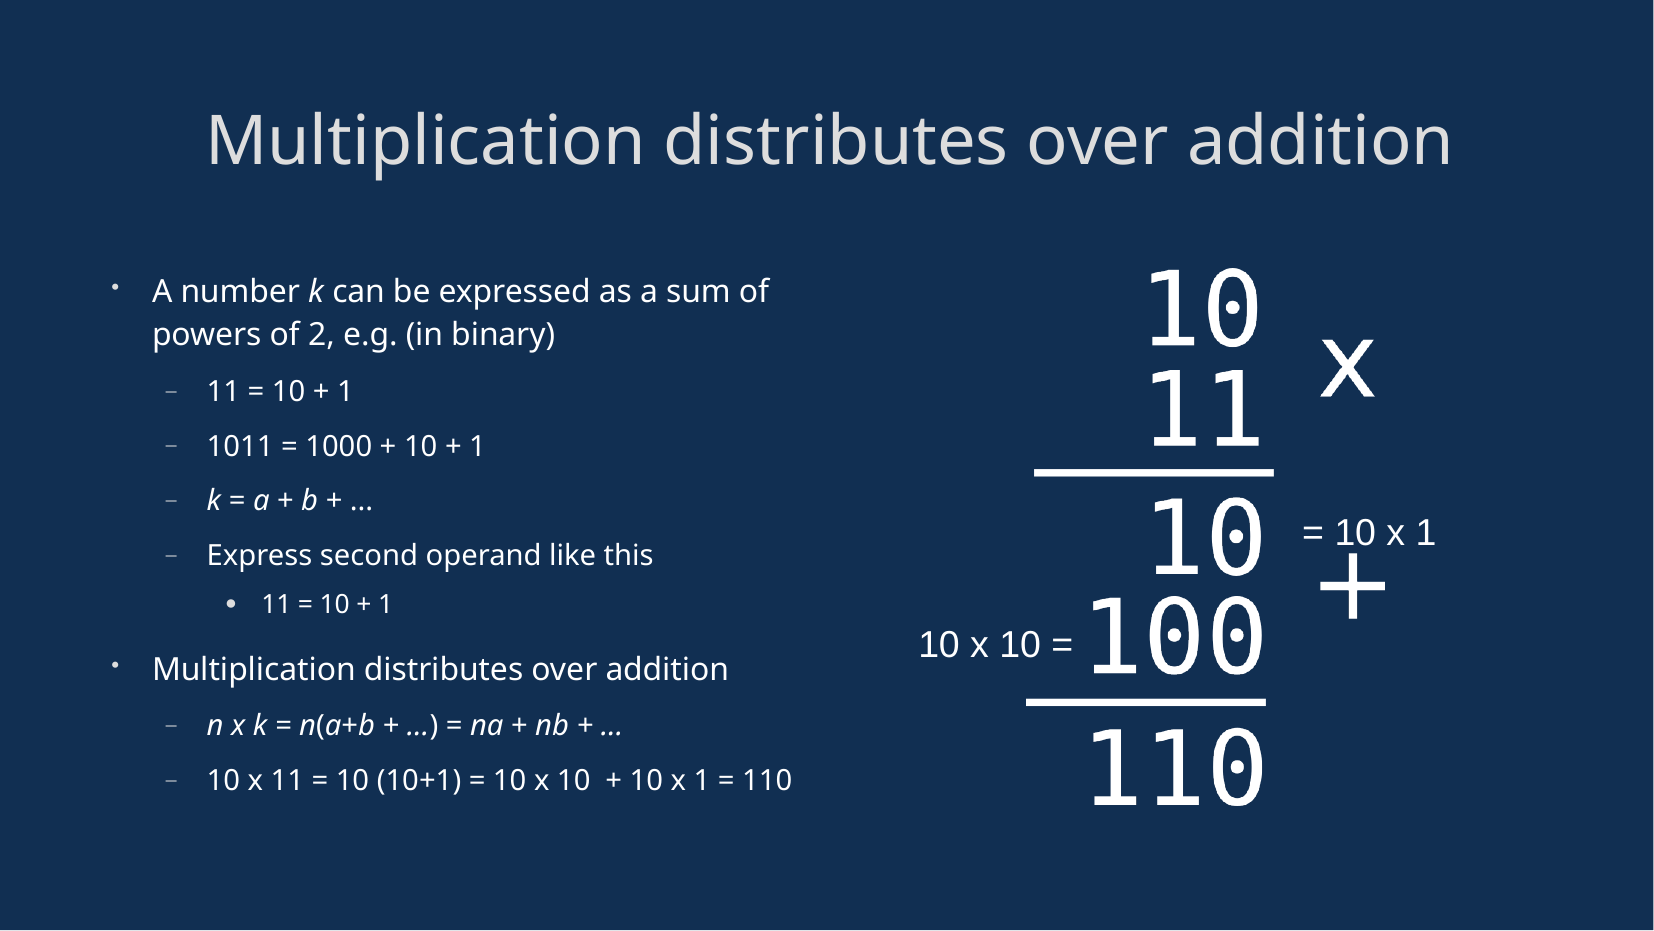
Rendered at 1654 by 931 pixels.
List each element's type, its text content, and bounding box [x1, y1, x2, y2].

text_box = 10 x 1 [1287, 504, 1452, 562]
title Multiplication distributes over addition [97, 56, 1563, 220]
picture [1026, 268, 1385, 806]
text_box 10 x 10 = [903, 616, 1116, 716]
list A number k can be expressed as a sum of powers of 2, e.g. (in binary) 11 = 10 + 1 1011 = 1000 + 10 + 1 k = a + b + ... Express second operand like this 11 = 10 + 1 Multiplication distributes over addition n x k = n(a+b + ...) = na + nb + ... 10 x 11 = 10 (10+1) = 10 x 10 + 10 x 1 = 110 [97, 268, 813, 806]
